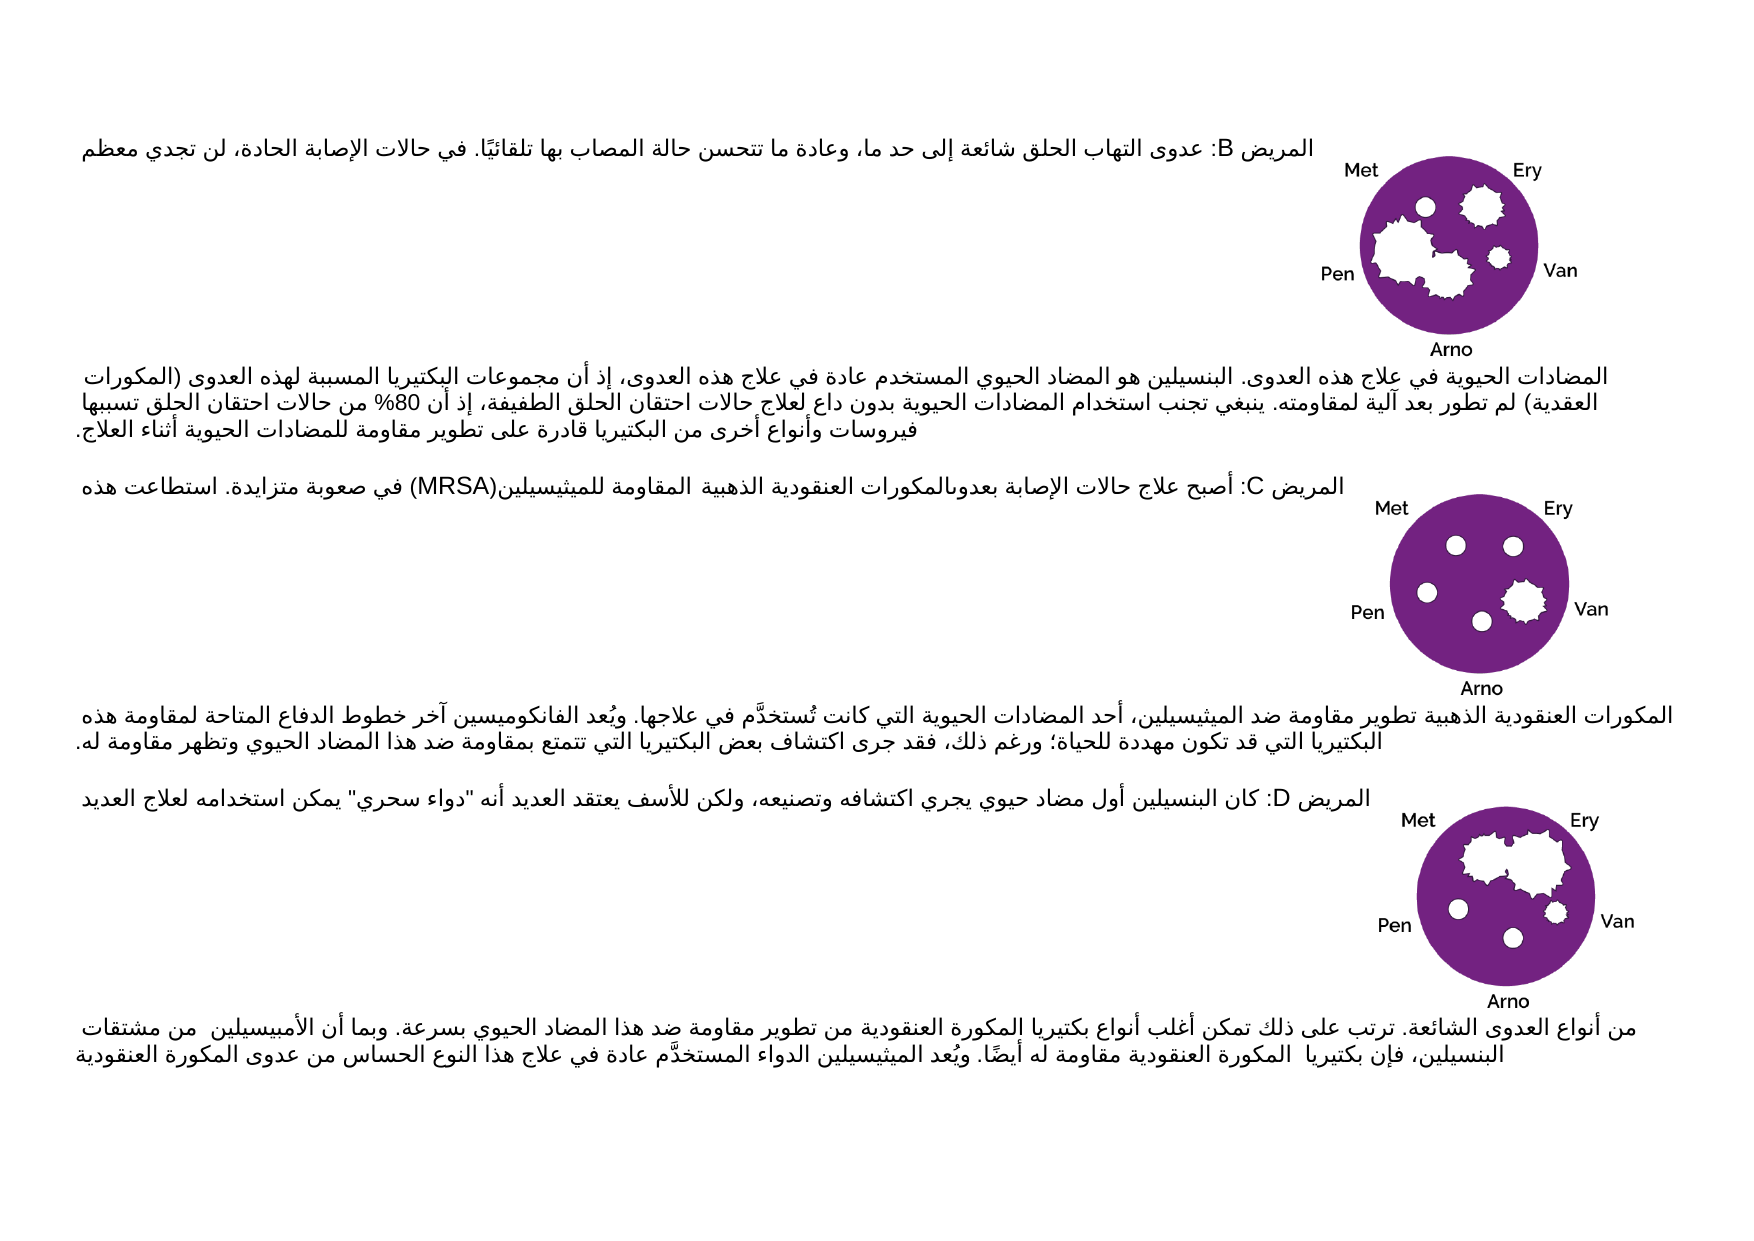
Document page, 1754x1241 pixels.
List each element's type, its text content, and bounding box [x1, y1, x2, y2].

text المريض B: عدوى التهاب الحلق شائعة إلى حد ما، وعادة ما تتحسن حالة المصاب بها تلقائيًا. في حالات الإصابة الحادة، لن تجدي معظم المضادات الحيوية في علاج هذه العدوى. البنسيلين هو المضاد الحيوي المستخدم عادة في علاج هذه العدوى، إذ أن مجموعات البكتيريا المسببة لهذه العدوى (المكورات العقدية) لم تطور بعد آلية لمقاومته. ينبغي تجنب استخدام المضادات الحيوية بدون داع لعلاج حالات احتقان الحلق الطفيفة، إذ أن 80% من حالات احتقان الحلق تسببها فيروسات وأنواع أخرى من البكتيريا قادرة على تطوير مقاومة للمضادات الحيوية أثناء العلاج. [75, 133, 1679, 442]
text المريض D: كان البنسيلين أول مضاد حيوي يجري اكتشافه وتصنيعه، ولكن للأسف يعتقد العديد أنه "دواء سحري" يمكن استخدامه لعلاج العديد من أنواع العدوى الشائعة. ترتب على ذلك تمكن أغلب أنواع بكتيريا المكورة العنقودية من تطوير مقاومة ضد هذا المضاد الحيوي بسرعة. وبما أن الأمبيسيلين من مشتقات البنسيلين، فإن بكتيريا المكورة العنقودية مقاومة له أيضًا. ويُعد الميثيسيلين الدواء المستخدَّم عادة في علاج هذا النوع الحساس من عدوى المكورة العنقودية [75, 783, 1679, 1067]
text المريض C: أصبح علاج حالات الإصابة بعدوىالمكورات العنقودية الذهبية المقاومة للميثيسيلين(MRSA) في صعوبة متزايدة. استطاعت هذه المكورات العنقودية الذهبية تطوير مقاومة ضد الميثيسيلين، أحد المضادات الحيوية التي كانت تُستخدَّم في علاجها. ويُعد الفانكوميسين آخر خطوط الدفاع المتاحة لمقاومة هذه البكتيريا التي قد تكون مهددة للحياة؛ ورغم ذلك، فقد جرى اكتشاف بعض البكتيريا التي تتمتع بمقاومة ضد هذا المضاد الحيوي وتظهر مقاومة له. [75, 471, 1679, 754]
